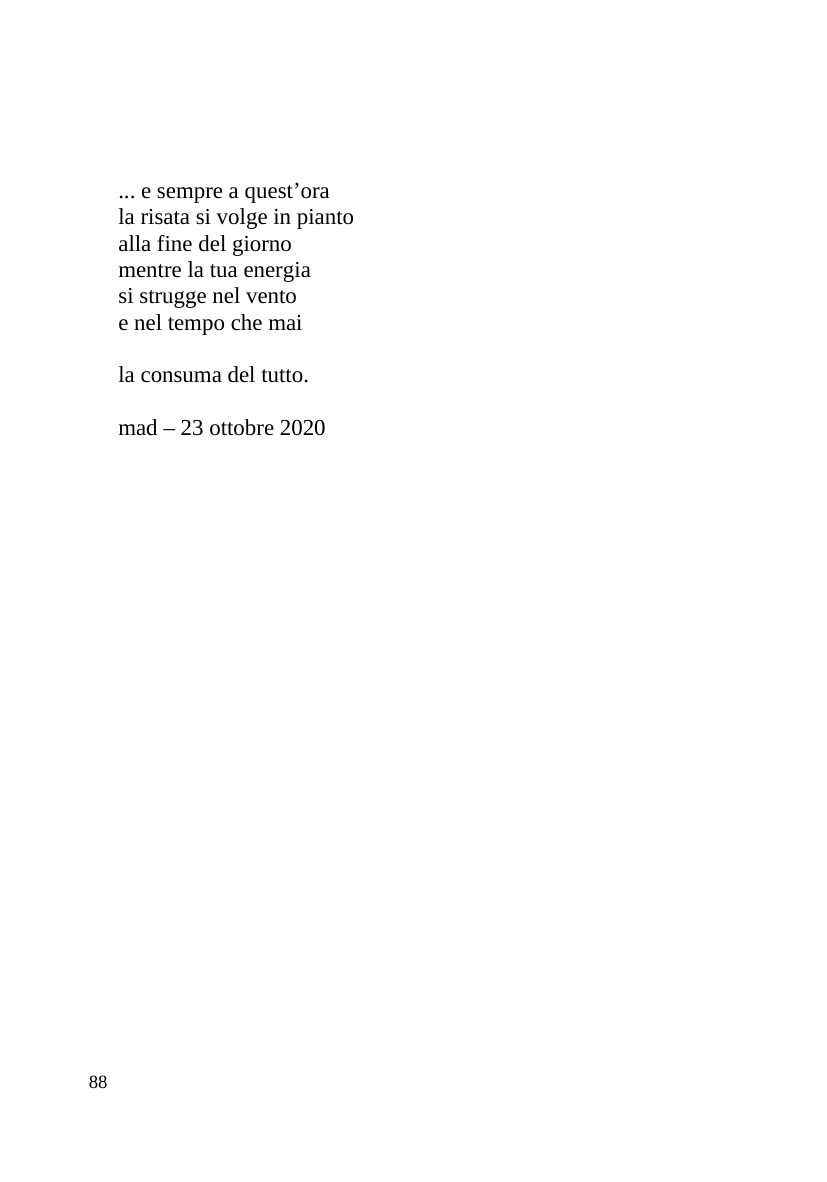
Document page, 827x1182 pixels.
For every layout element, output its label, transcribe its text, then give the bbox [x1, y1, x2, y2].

text alla fine del giorno [118, 230, 738, 256]
text la consuma del tutto. [118, 362, 738, 388]
text si strugge nel vento [118, 282, 738, 309]
text e nel tempo che mai [118, 309, 738, 335]
text mentre la tua energia [118, 256, 738, 282]
text la risata si volge in pianto [118, 203, 738, 230]
text ... e sempre a quest’ora [118, 177, 738, 203]
text mad – 23 ottobre 2020 [118, 414, 738, 441]
